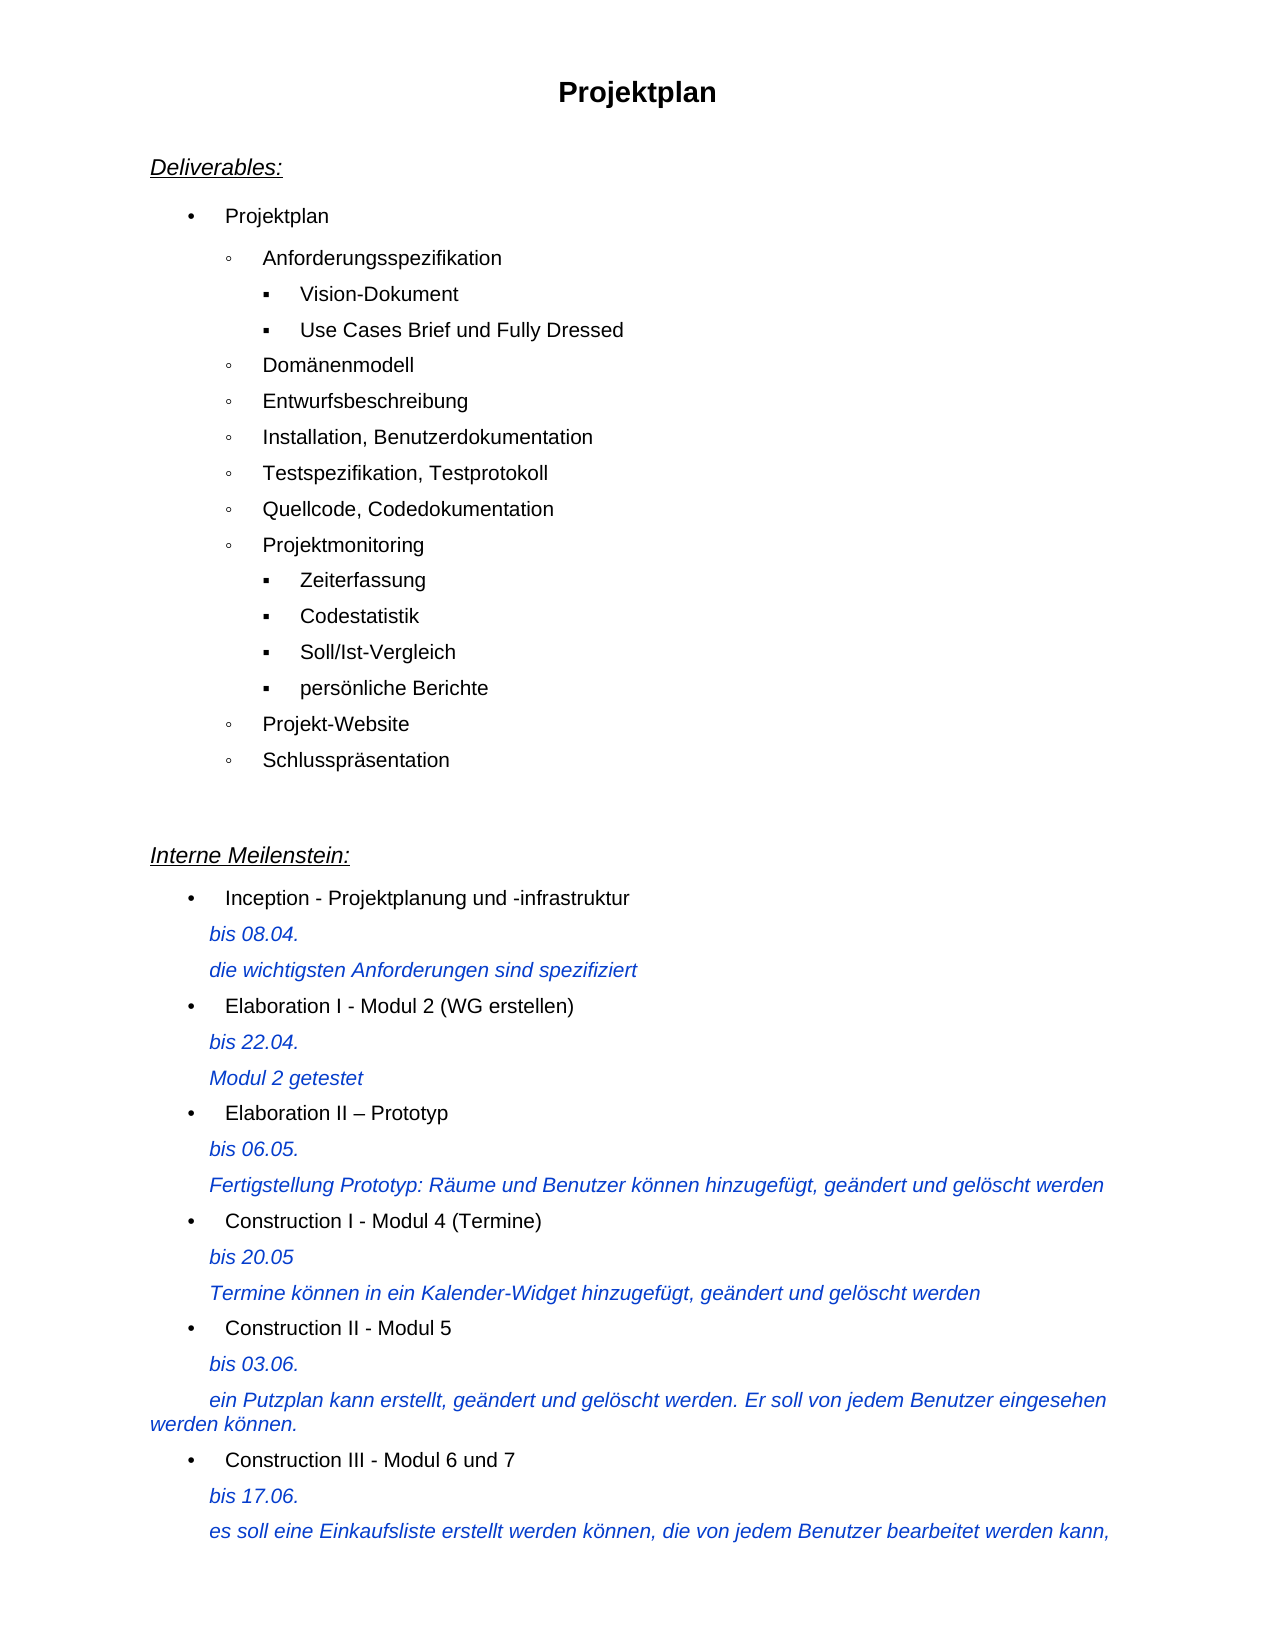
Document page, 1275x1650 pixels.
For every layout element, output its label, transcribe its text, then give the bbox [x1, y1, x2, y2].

list Inception - Projektplanung und -infrastruktur [187, 886, 1125, 910]
text Modul 2 getestet [150, 1065, 1125, 1089]
list Entwurfsbeschreibung [225, 389, 1125, 413]
list Testspezifikation, Testprotokoll [225, 461, 1125, 485]
text Interne Meilenstein: [150, 842, 1125, 868]
text es soll eine Einkaufsliste erstellt werden können, die von jedem Benutzer bearbeitet werden kann, [150, 1519, 1125, 1543]
text bis 20.05 [150, 1244, 1125, 1268]
text bis 06.05. [150, 1137, 1125, 1161]
text bis 17.06. [150, 1483, 1125, 1507]
text bis 03.06. [150, 1352, 1125, 1376]
list Elaboration II – Prototyp [187, 1101, 1125, 1125]
text Projektplan [150, 75, 1125, 108]
list Quellcode, Codedokumentation [225, 497, 1125, 521]
list Construction III - Modul 6 und 7 [187, 1448, 1125, 1472]
list Vision-Dokument [262, 282, 1125, 306]
list Use Cases Brief und Fully Dressed [262, 317, 1125, 341]
list Codestatistik [262, 604, 1125, 628]
list Construction II - Modul 5 [187, 1316, 1125, 1340]
text die wichtigsten Anforderungen sind spezifiziert [150, 958, 1125, 982]
list Projekt-Website [225, 712, 1125, 736]
text Fertigstellung Prototyp: Räume und Benutzer können hinzugefügt, geändert und gelöscht werden [150, 1173, 1125, 1197]
list Projektplan [187, 204, 1125, 228]
text bis 08.04. [150, 922, 1125, 946]
text Termine können in ein Kalender-Widget hinzugefügt, geändert und gelöscht werden [150, 1280, 1125, 1304]
list Projektmonitoring [225, 532, 1125, 556]
list Elaboration I - Modul 2 (WG erstellen) [187, 994, 1125, 1018]
text ein Putzplan kann erstellt, geändert und gelöscht werden. Er soll von jedem Benutzer eingesehen werden können. [150, 1388, 1125, 1436]
list Installation, Benutzerdokumentation [225, 425, 1125, 449]
text Deliverables: [150, 154, 1125, 180]
list Schlusspräsentation [225, 747, 1125, 771]
list Construction I - Modul 4 (Termine) [187, 1209, 1125, 1233]
list Zeiterfassung [262, 568, 1125, 592]
list Anforderungsspezifikation [225, 246, 1125, 270]
list Domänenmodell [225, 353, 1125, 377]
text bis 22.04. [150, 1029, 1125, 1053]
list Soll/Ist-Vergleich [262, 640, 1125, 664]
list persönliche Berichte [262, 676, 1125, 700]
